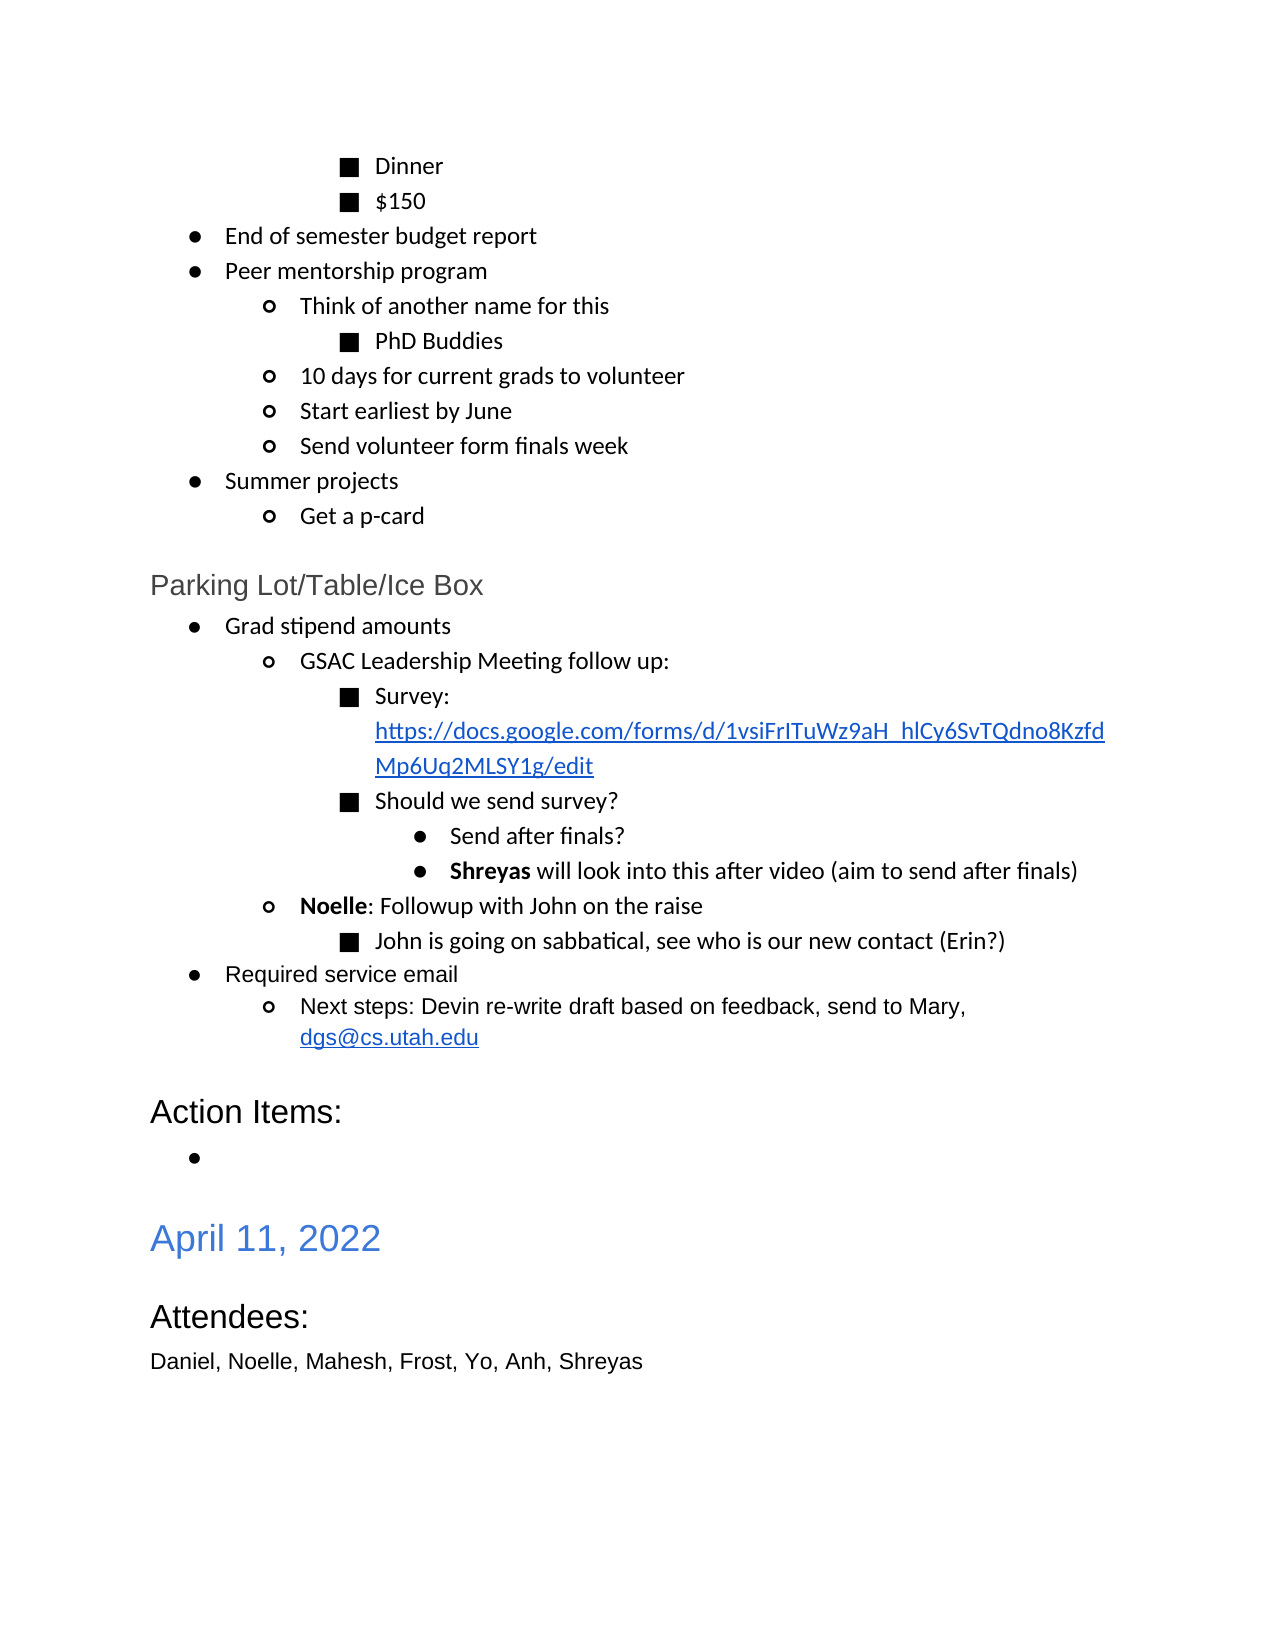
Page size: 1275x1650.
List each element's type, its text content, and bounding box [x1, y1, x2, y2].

list Shreyas will look into this after video (aim to send after finals) [412, 855, 1125, 886]
list $150 [337, 185, 1125, 216]
subtitle Attendees: [150, 1297, 1125, 1336]
list Summer projects [187, 465, 1125, 496]
list GSAC Leadership Meeting follow up: [262, 645, 1125, 676]
list Dinner [337, 150, 1125, 181]
text Daniel, Noelle, Mahesh, Frost, Yo, Anh, Shreyas [150, 1348, 1125, 1374]
list John is going on sabbatical, see who is our new contact (Erin?) [337, 925, 1125, 956]
list Noelle: Followup with John on the raise [262, 890, 1125, 921]
list PhD Buddies [337, 325, 1125, 356]
list Survey: https://docs.google.com/forms/d/1vsiFrITuWz9aH_hlCy6SvTQdno8KzfdMp6Uq2MLSY1g/edit [337, 680, 1125, 781]
list Start earliest by June [262, 395, 1125, 426]
list Think of another name for this [262, 290, 1125, 321]
list Peer mentorship program [187, 255, 1125, 286]
list Required service email [187, 960, 1125, 988]
subtitle April 11, 2022 [150, 1216, 1125, 1259]
list 10 days for current grads to volunteer [262, 360, 1125, 391]
subtitle Action Items: [150, 1092, 1125, 1130]
list Next steps: Devin re-write draft based on feedback, send to Mary, dgs@cs.utah.edu [262, 992, 1125, 1051]
list End of semester budget report [187, 220, 1125, 251]
list Should we send survey? [337, 785, 1125, 816]
list Send after finals? [412, 820, 1125, 851]
list Get a p-card [262, 500, 1125, 531]
subtitle Parking Lot/Table/Ice Box [150, 568, 1125, 602]
list Grad stipend amounts [187, 610, 1125, 641]
list Send volunteer form finals week [262, 430, 1125, 461]
